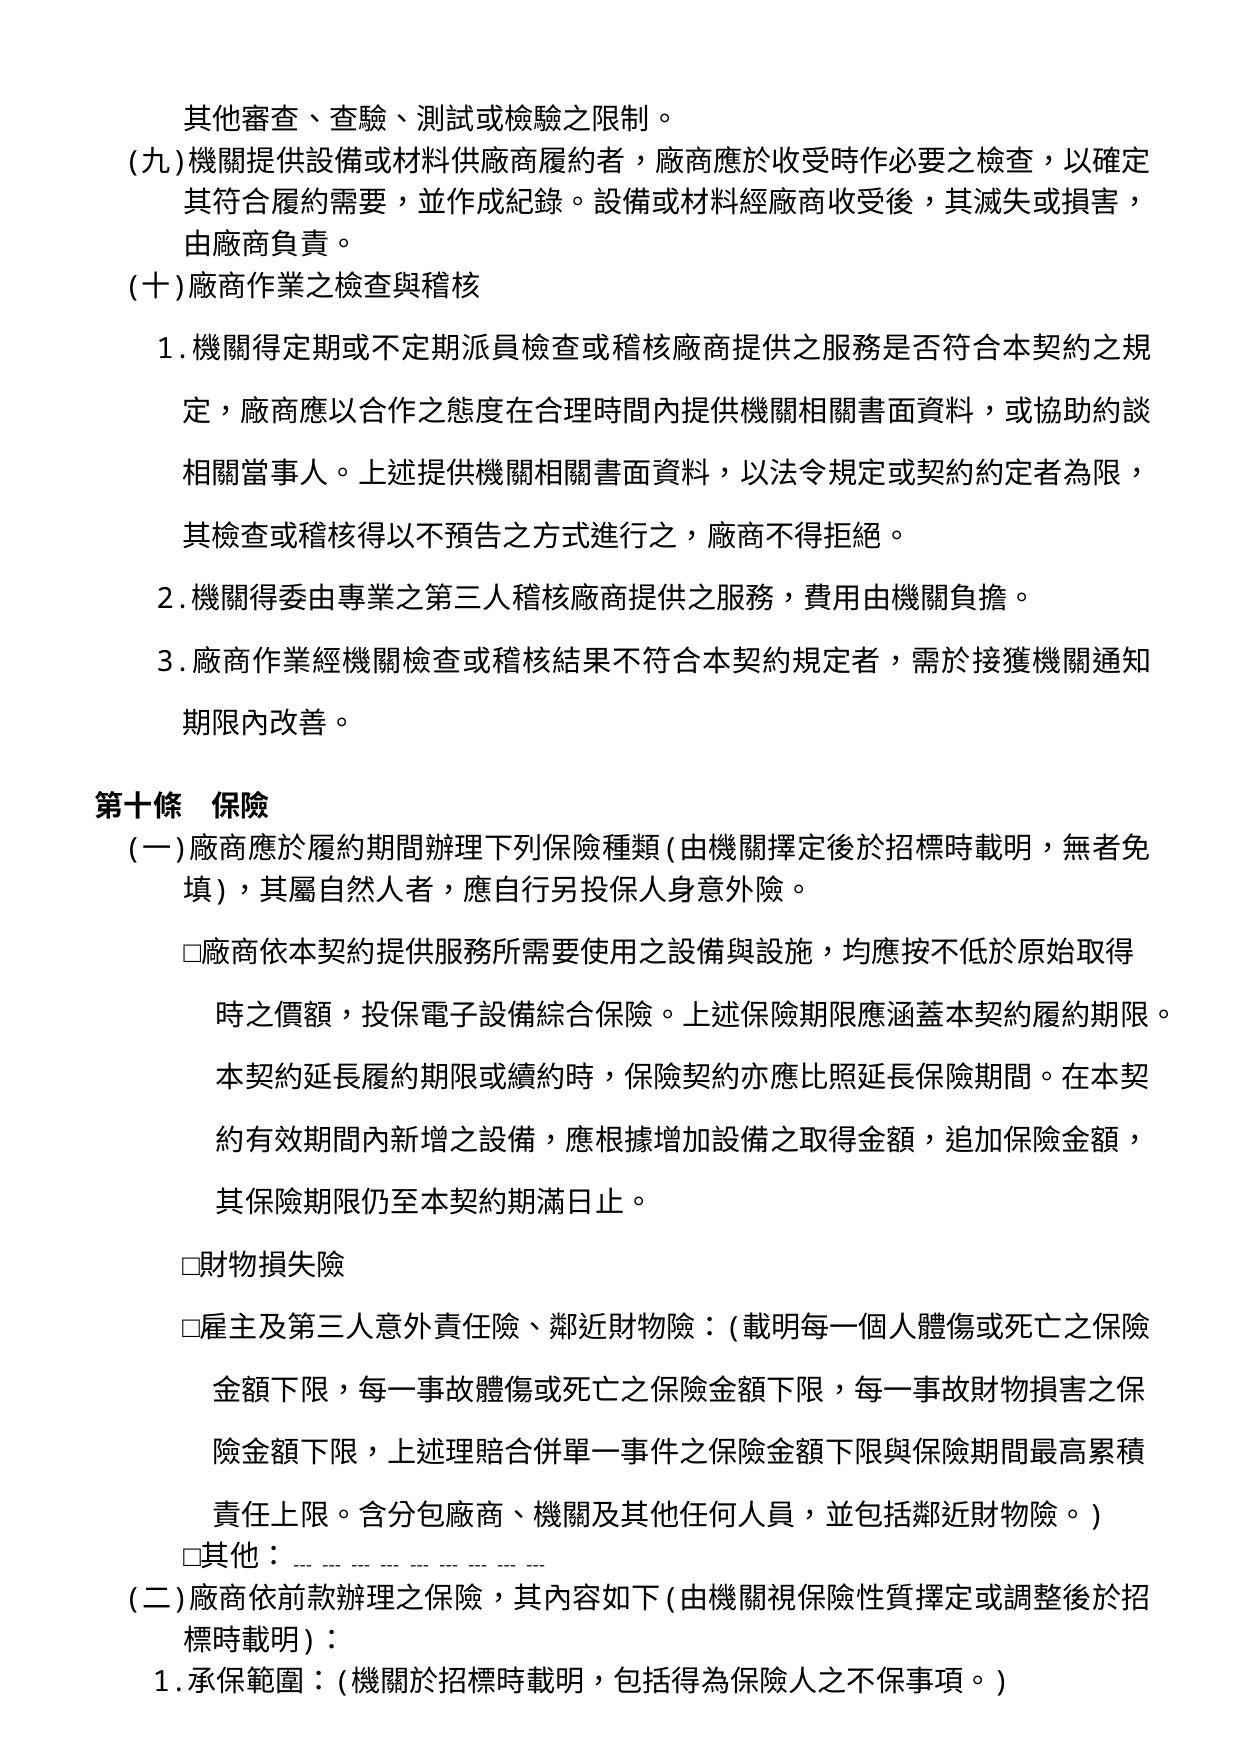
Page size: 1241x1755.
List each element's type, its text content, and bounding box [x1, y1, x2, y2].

text □雇主及第三人意外責任險、鄰近財物險：(載明每一個人體傷或死亡之保險金額下限，每一事故體傷或死亡之保險金額下限，每一事故財物損害之保險金額下限，上述理賠合併單一事件之保險金額下限與保險期間最高累積責任上限。含分包廠商、機關及其他任何人員，並包括鄰近財物險。) [182, 1283, 1152, 1533]
text (九)機關提供設備或材料供廠商履約者，廠商應於收受時作必要之檢查，以確定其符合履約需要，並作成紀錄。設備或材料經廠商收受後，其滅失或損害，由廠商負責。 [124, 138, 1152, 263]
text 3.廠商作業經機關檢查或稽核結果不符合本契約規定者，需於接獲機關通知期限內改善。 [156, 617, 1152, 742]
text 2.機關得委由專業之第三人稽核廠商提供之服務，費用由機關負擔。 [156, 554, 1152, 617]
text □廠商依本契約提供服務所需要使用之設備與設施，均應按不低於原始取得時之價額，投保電子設備綜合保險。上述保險期限應涵蓋本契約履約期限。本契約延長履約期限或續約時，保險契約亦應比照延長保險期間。在本契約有效期間內新增之設備，應根據增加設備之取得金額，追加保險金額，其保險期限仍至本契約期滿日止。 [183, 908, 1152, 1221]
text 1.承保範圍：(機關於招標時載明，包括得為保險人之不保事項。) [152, 1658, 1152, 1700]
text 第十條 保險 [94, 783, 1152, 825]
text (二)廠商依前款辦理之保險，其內容如下(由機關視保險性質擇定或調整後於招標時載明)： [124, 1575, 1152, 1658]
text 其他審查、查驗、測試或檢驗之限制。 [124, 96, 1152, 138]
text 1.機關得定期或不定期派員檢查或稽核廠商提供之服務是否符合本契約之規定，廠商應以合作之態度在合理時間內提供機關相關書面資料，或協助約談相關當事人。上述提供機關相關書面資料，以法令規定或契約約定者為限，其檢查或稽核得以不預告之方式進行之，廠商不得拒絕。 [156, 304, 1152, 554]
text (十)廠商作業之檢查與稽核 [124, 263, 1152, 304]
text □財物損失險 [94, 1221, 1152, 1283]
text (一)廠商應於履約期間辦理下列保險種類(由機關擇定後於招標時載明，無者免填)，其屬自然人者，應自行另投保人身意外險。 [124, 825, 1152, 908]
text □其他：﹍﹍﹍﹍﹍﹍﹍﹍﹍ [183, 1533, 1152, 1575]
